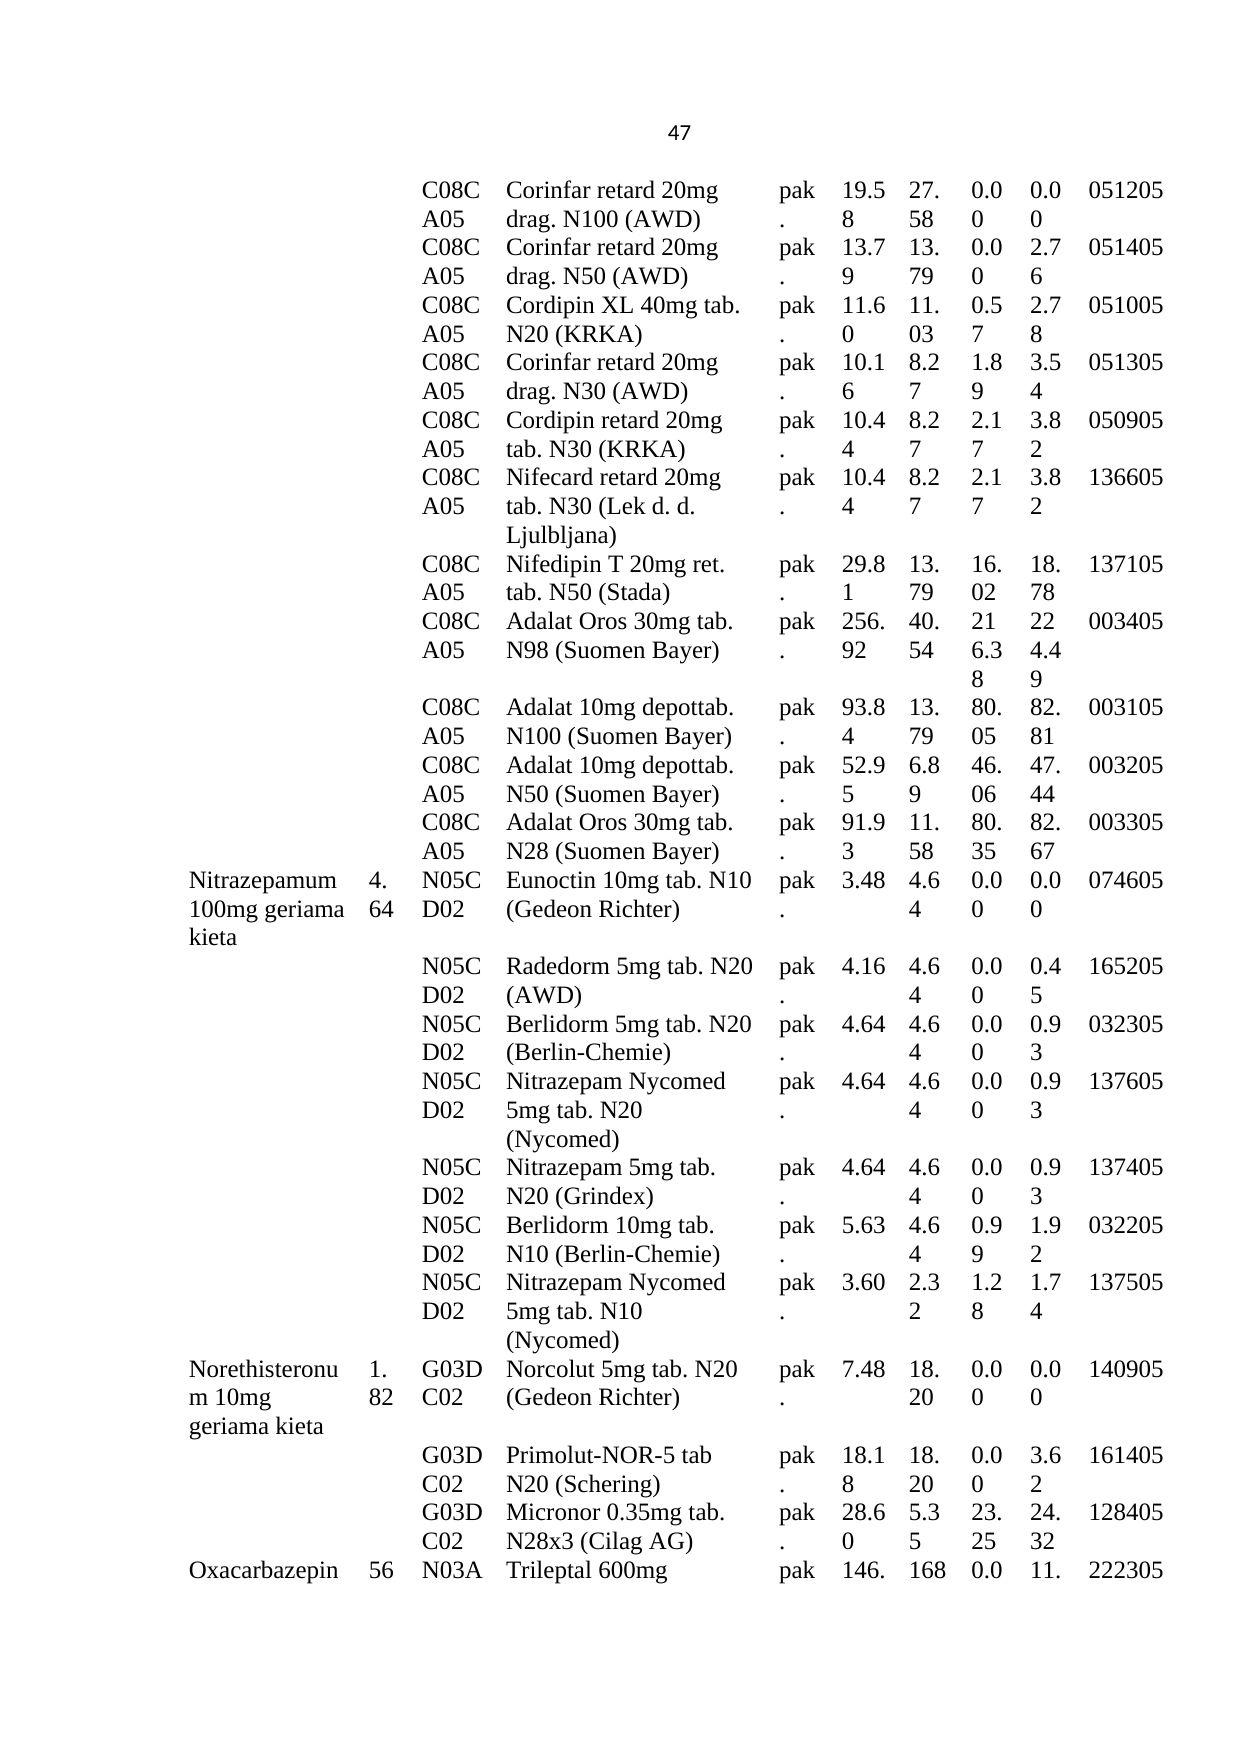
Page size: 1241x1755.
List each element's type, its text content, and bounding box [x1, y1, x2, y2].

table_cell 13.79 [897, 233, 960, 290]
table_cell 0.00 [1019, 1354, 1077, 1440]
table_cell C08C A05 [410, 463, 494, 549]
table_cell 8.27 [897, 348, 960, 405]
table_cell pak. [768, 1354, 830, 1440]
table_cell [177, 405, 357, 462]
table_cell [177, 951, 357, 1009]
table_cell 47.44 [1019, 750, 1077, 807]
table_cell 46.06 [960, 750, 1018, 807]
table_cell pak. [768, 549, 830, 606]
table_cell pak. [768, 1009, 830, 1066]
table_cell 3.54 [1019, 348, 1077, 405]
table_cell pak. [768, 693, 830, 750]
table_cell 11.58 [897, 808, 960, 865]
table_cell 256.92 [830, 606, 897, 692]
table_cell 10.44 [830, 463, 897, 549]
table_cell 003305 [1077, 808, 1181, 865]
table_cell 0.00 [960, 951, 1018, 1009]
table_cell 8.27 [897, 405, 960, 462]
table_cell 0.93 [1019, 1153, 1077, 1210]
table_cell 0.00 [960, 1009, 1018, 1066]
table_cell [357, 606, 410, 692]
table_cell 003205 [1077, 750, 1181, 807]
table_cell [177, 1440, 357, 1497]
table_cell 146. [830, 1555, 897, 1584]
table_cell 0.00 [1019, 865, 1077, 951]
table_cell 93.84 [830, 693, 897, 750]
table_cell 13.79 [897, 549, 960, 606]
table_cell 82.67 [1019, 808, 1077, 865]
table_cell 1.89 [960, 348, 1018, 405]
table_cell C08C A05 [410, 549, 494, 606]
table_cell C08C A05 [410, 808, 494, 865]
table_cell N05C D02 [410, 1268, 494, 1354]
table_cell Corinfar retard 20mg drag. N50 (AWD) [495, 233, 768, 290]
table_cell Adalat 10mg depottab. N100 (Suomen Bayer) [495, 693, 768, 750]
table_cell [357, 348, 410, 405]
table_cell N05C D02 [410, 1210, 494, 1267]
table_cell [177, 808, 357, 865]
table_cell 11.03 [897, 290, 960, 347]
table_cell 1.92 [1019, 1210, 1077, 1267]
table_cell [177, 463, 357, 549]
table_cell 224.49 [1019, 606, 1077, 692]
table_cell 137105 [1077, 549, 1181, 606]
table_cell 050905 [1077, 405, 1181, 462]
table_cell 4.64 [357, 865, 410, 951]
table_cell Cordipin retard 20mg tab. N30 (KRKA) [495, 405, 768, 462]
table_cell pak. [768, 463, 830, 549]
table_cell 23.25 [960, 1498, 1018, 1555]
table_cell [357, 290, 410, 347]
table_cell pak. [768, 606, 830, 692]
table_cell 0.00 [1019, 175, 1077, 232]
table_cell 4.64 [897, 1153, 960, 1210]
table_cell 4.64 [830, 1153, 897, 1210]
table_cell G03D C02 [410, 1354, 494, 1440]
table_cell 0.00 [960, 1440, 1018, 1497]
table_cell N05C D02 [410, 1153, 494, 1210]
table_cell [357, 549, 410, 606]
table_cell Adalat Oros 30mg tab. N28 (Suomen Bayer) [495, 808, 768, 865]
table_cell 10.16 [830, 348, 897, 405]
table_cell 4.64 [830, 1009, 897, 1066]
table_cell 161405 [1077, 1440, 1181, 1497]
table_cell G03D C02 [410, 1498, 494, 1555]
table_cell [177, 1066, 357, 1152]
table_cell 18.20 [897, 1440, 960, 1497]
table_cell 0.00 [960, 1354, 1018, 1440]
table_cell Eunoctin 10mg tab. N10 (Gedeon Richter) [495, 865, 768, 951]
table_cell 165205 [1077, 951, 1181, 1009]
table_cell pak. [768, 405, 830, 462]
table_cell N05C D02 [410, 865, 494, 951]
table_cell 051205 [1077, 175, 1181, 232]
table_cell 2.78 [1019, 290, 1077, 347]
table_cell C08C A05 [410, 405, 494, 462]
table_cell 5.63 [830, 1210, 897, 1267]
table_cell 3.82 [1019, 463, 1077, 549]
table_cell Norethisteronum 10mg geriama kieta [177, 1354, 357, 1440]
table_cell 168 [897, 1555, 960, 1584]
table_cell C08C A05 [410, 290, 494, 347]
table_cell Corinfar retard 20mg drag. N100 (AWD) [495, 175, 768, 232]
table_cell [357, 1498, 410, 1555]
table_cell [177, 175, 357, 232]
table_cell pak. [768, 1268, 830, 1354]
table_cell Adalat Oros 30mg tab. N98 (Suomen Bayer) [495, 606, 768, 692]
table_cell 0.45 [1019, 951, 1077, 1009]
table_cell 56 [357, 1555, 410, 1584]
table_cell 140905 [1077, 1354, 1181, 1440]
table_cell 28.60 [830, 1498, 897, 1555]
table_cell [177, 1268, 357, 1354]
table_cell 051005 [1077, 290, 1181, 347]
table_cell 2.76 [1019, 233, 1077, 290]
table_cell [357, 808, 410, 865]
table_cell [357, 750, 410, 807]
table_cell [177, 1498, 357, 1555]
table_cell Nifedipin T 20mg ret. tab. N50 (Stada) [495, 549, 768, 606]
table_cell pak. [768, 1440, 830, 1497]
table_cell [357, 233, 410, 290]
table_cell 8.27 [897, 463, 960, 549]
table_cell 52.95 [830, 750, 897, 807]
table_cell pak. [768, 1066, 830, 1152]
table_cell 27.58 [897, 175, 960, 232]
table_cell N05C D02 [410, 951, 494, 1009]
table_cell 4.64 [897, 1066, 960, 1152]
table_cell 137405 [1077, 1153, 1181, 1210]
table_cell C08C A05 [410, 750, 494, 807]
table_cell 24.32 [1019, 1498, 1077, 1555]
table_cell 16.02 [960, 549, 1018, 606]
table_cell 051405 [1077, 233, 1181, 290]
table_cell [177, 549, 357, 606]
table_cell [177, 233, 357, 290]
table_cell [177, 1210, 357, 1267]
table_cell C08C A05 [410, 606, 494, 692]
table_cell 0.57 [960, 290, 1018, 347]
table_cell pak. [768, 233, 830, 290]
table_cell Nifecard retard 20mg tab. N30 (Lek d. d. Ljulbljana) [495, 463, 768, 549]
table_cell [357, 1009, 410, 1066]
table_cell 032205 [1077, 1210, 1181, 1267]
table_cell 0.00 [960, 175, 1018, 232]
table_cell 2.32 [897, 1268, 960, 1354]
table_cell [177, 606, 357, 692]
table_cell 13.79 [830, 233, 897, 290]
table_cell 0.00 [960, 1066, 1018, 1152]
table_cell 3.62 [1019, 1440, 1077, 1497]
table_cell C08C A05 [410, 233, 494, 290]
table_cell 2.17 [960, 405, 1018, 462]
table_cell 0.00 [960, 865, 1018, 951]
table_cell 1.82 [357, 1354, 410, 1440]
table_cell [357, 693, 410, 750]
table_cell 128405 [1077, 1498, 1181, 1555]
table_cell Berlidorm 10mg tab. N10 (Berlin-Chemie) [495, 1210, 768, 1267]
table_cell 4.64 [830, 1066, 897, 1152]
table_cell pak. [768, 290, 830, 347]
table_cell [357, 951, 410, 1009]
table_cell [177, 1153, 357, 1210]
table_cell [357, 1066, 410, 1152]
table_cell 0.0 [960, 1555, 1018, 1584]
table_cell Trileptal 600mg [495, 1555, 768, 1584]
table_cell 11.60 [830, 290, 897, 347]
table_cell Primolut-NOR-5 tab N20 (Schering) [495, 1440, 768, 1497]
table_cell [357, 405, 410, 462]
table_cell [357, 1440, 410, 1497]
table_cell Adalat 10mg depottab. N50 (Suomen Bayer) [495, 750, 768, 807]
table_cell Corinfar retard 20mg drag. N30 (AWD) [495, 348, 768, 405]
table_cell [177, 693, 357, 750]
table_cell 80.35 [960, 808, 1018, 865]
table_cell pak. [768, 750, 830, 807]
table_cell 0.93 [1019, 1066, 1077, 1152]
table_cell 136605 [1077, 463, 1181, 549]
table_cell [177, 348, 357, 405]
table_cell 91.93 [830, 808, 897, 865]
table_cell 4.64 [897, 865, 960, 951]
table_cell pak. [768, 951, 830, 1009]
table_cell 0.93 [1019, 1009, 1077, 1066]
table_cell G03D C02 [410, 1440, 494, 1497]
table_cell 3.60 [830, 1268, 897, 1354]
table_cell 40.54 [897, 606, 960, 692]
table_cell 82.81 [1019, 693, 1077, 750]
table_cell 4.64 [897, 1210, 960, 1267]
table_cell 0.99 [960, 1210, 1018, 1267]
table_cell Cordipin XL 40mg tab. N20 (KRKA) [495, 290, 768, 347]
table_cell 19.58 [830, 175, 897, 232]
table_cell pak [768, 1555, 830, 1584]
table_cell [357, 463, 410, 549]
table_cell N05C D02 [410, 1009, 494, 1066]
table_cell Nitrazepam Nycomed 5mg tab. N20 (Nycomed) [495, 1066, 768, 1152]
table_cell [357, 1210, 410, 1267]
table_cell 0.00 [960, 233, 1018, 290]
table_cell 216.38 [960, 606, 1018, 692]
table_cell Radedorm 5mg tab. N20 (AWD) [495, 951, 768, 1009]
table_cell Oxacarbazepin [177, 1555, 357, 1584]
table_cell 3.82 [1019, 405, 1077, 462]
table_cell N03A [410, 1555, 494, 1584]
table_cell Nitrazepam Nycomed 5mg tab. N10 (Nycomed) [495, 1268, 768, 1354]
table_cell 222305 [1077, 1555, 1181, 1584]
table_cell 003105 [1077, 693, 1181, 750]
table_cell pak. [768, 348, 830, 405]
table_cell 18.18 [830, 1440, 897, 1497]
table_cell 074605 [1077, 865, 1181, 951]
table_cell 18.20 [897, 1354, 960, 1440]
table_cell Micronor 0.35mg tab. N28x3 (Cilag AG) [495, 1498, 768, 1555]
table_cell N05C D02 [410, 1066, 494, 1152]
table_cell 1.74 [1019, 1268, 1077, 1354]
table_cell pak. [768, 1498, 830, 1555]
table_cell 10.44 [830, 405, 897, 462]
table_cell 5.35 [897, 1498, 960, 1555]
table_cell 4.16 [830, 951, 897, 1009]
table_cell 003405 [1077, 606, 1181, 692]
table_cell 0.00 [960, 1153, 1018, 1210]
table_cell [177, 1009, 357, 1066]
table_cell 18.78 [1019, 549, 1077, 606]
table_cell 13.79 [897, 693, 960, 750]
table_cell Berlidorm 5mg tab. N20 (Berlin-Chemie) [495, 1009, 768, 1066]
table_cell 6.89 [897, 750, 960, 807]
table_cell pak. [768, 1153, 830, 1210]
table_cell 4.64 [897, 1009, 960, 1066]
table_cell C08C A05 [410, 348, 494, 405]
table_cell [357, 1153, 410, 1210]
table_cell [177, 750, 357, 807]
table_cell pak. [768, 808, 830, 865]
table_cell 2.17 [960, 463, 1018, 549]
table_cell Nitrazepam 5mg tab. N20 (Grindex) [495, 1153, 768, 1210]
table_cell Nitrazepamum 100mg geriama kieta [177, 865, 357, 951]
table_cell C08C A05 [410, 175, 494, 232]
table_cell pak. [768, 175, 830, 232]
table_cell 29.81 [830, 549, 897, 606]
table_cell 1.28 [960, 1268, 1018, 1354]
table_cell 3.48 [830, 865, 897, 951]
table_cell [177, 290, 357, 347]
table_cell 051305 [1077, 348, 1181, 405]
table_cell 7.48 [830, 1354, 897, 1440]
table_cell [357, 175, 410, 232]
table_cell 80.05 [960, 693, 1018, 750]
table_cell 032305 [1077, 1009, 1181, 1066]
table_cell Norcolut 5mg tab. N20 (Gedeon Richter) [495, 1354, 768, 1440]
table_cell 4.64 [897, 951, 960, 1009]
table_cell 11. [1019, 1555, 1077, 1584]
table_cell C08C A05 [410, 693, 494, 750]
table_cell 137505 [1077, 1268, 1181, 1354]
table_cell pak. [768, 865, 830, 951]
table_cell [357, 1268, 410, 1354]
table_cell pak. [768, 1210, 830, 1267]
table_cell 137605 [1077, 1066, 1181, 1152]
